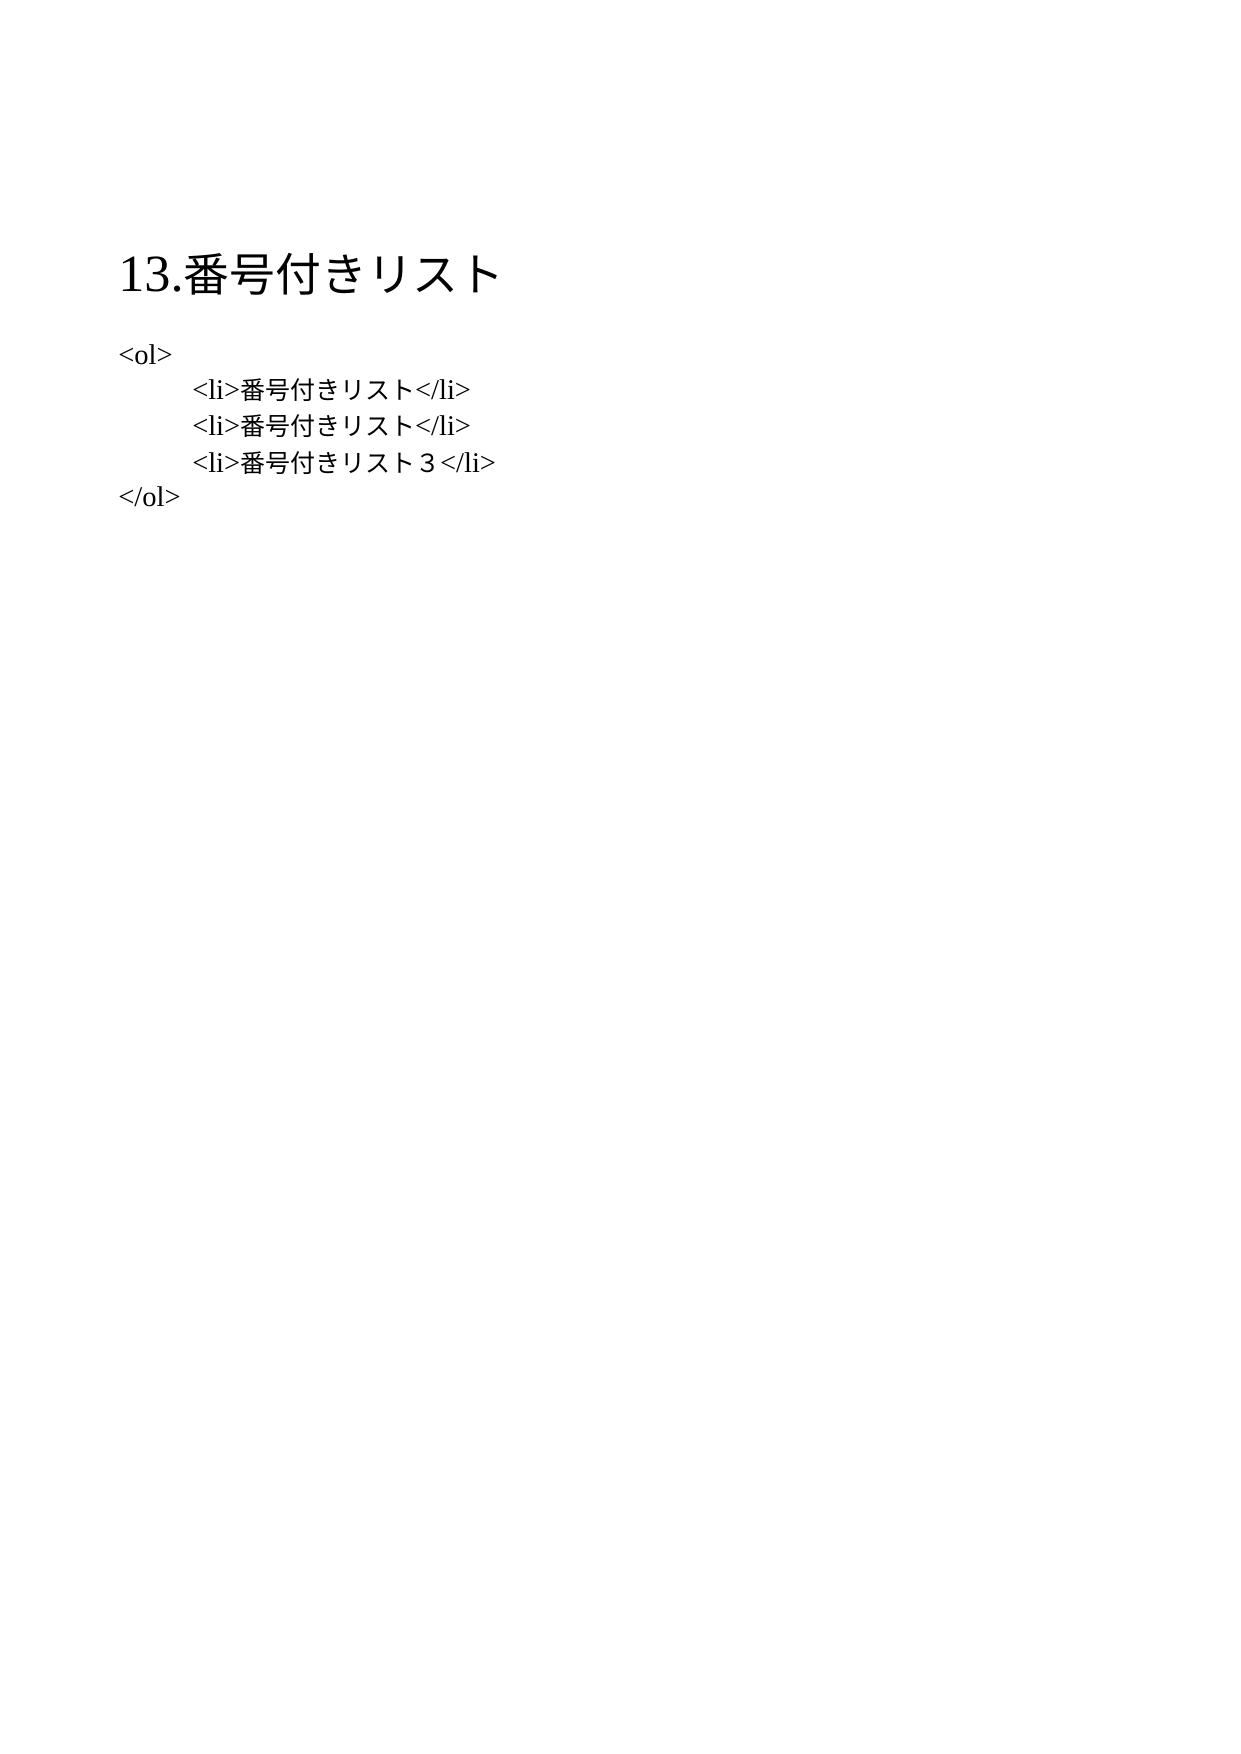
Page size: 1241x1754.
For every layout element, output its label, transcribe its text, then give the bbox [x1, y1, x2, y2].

text 13.番号付きリスト [118, 238, 1122, 305]
text <li>番号付きリスト</li> [118, 371, 1122, 407]
text </ol> [118, 479, 1122, 512]
text <li>番号付きリスト</li> [118, 407, 1122, 443]
text <li>番号付きリスト３</li> [118, 443, 1122, 479]
text <ol> [118, 338, 1122, 371]
